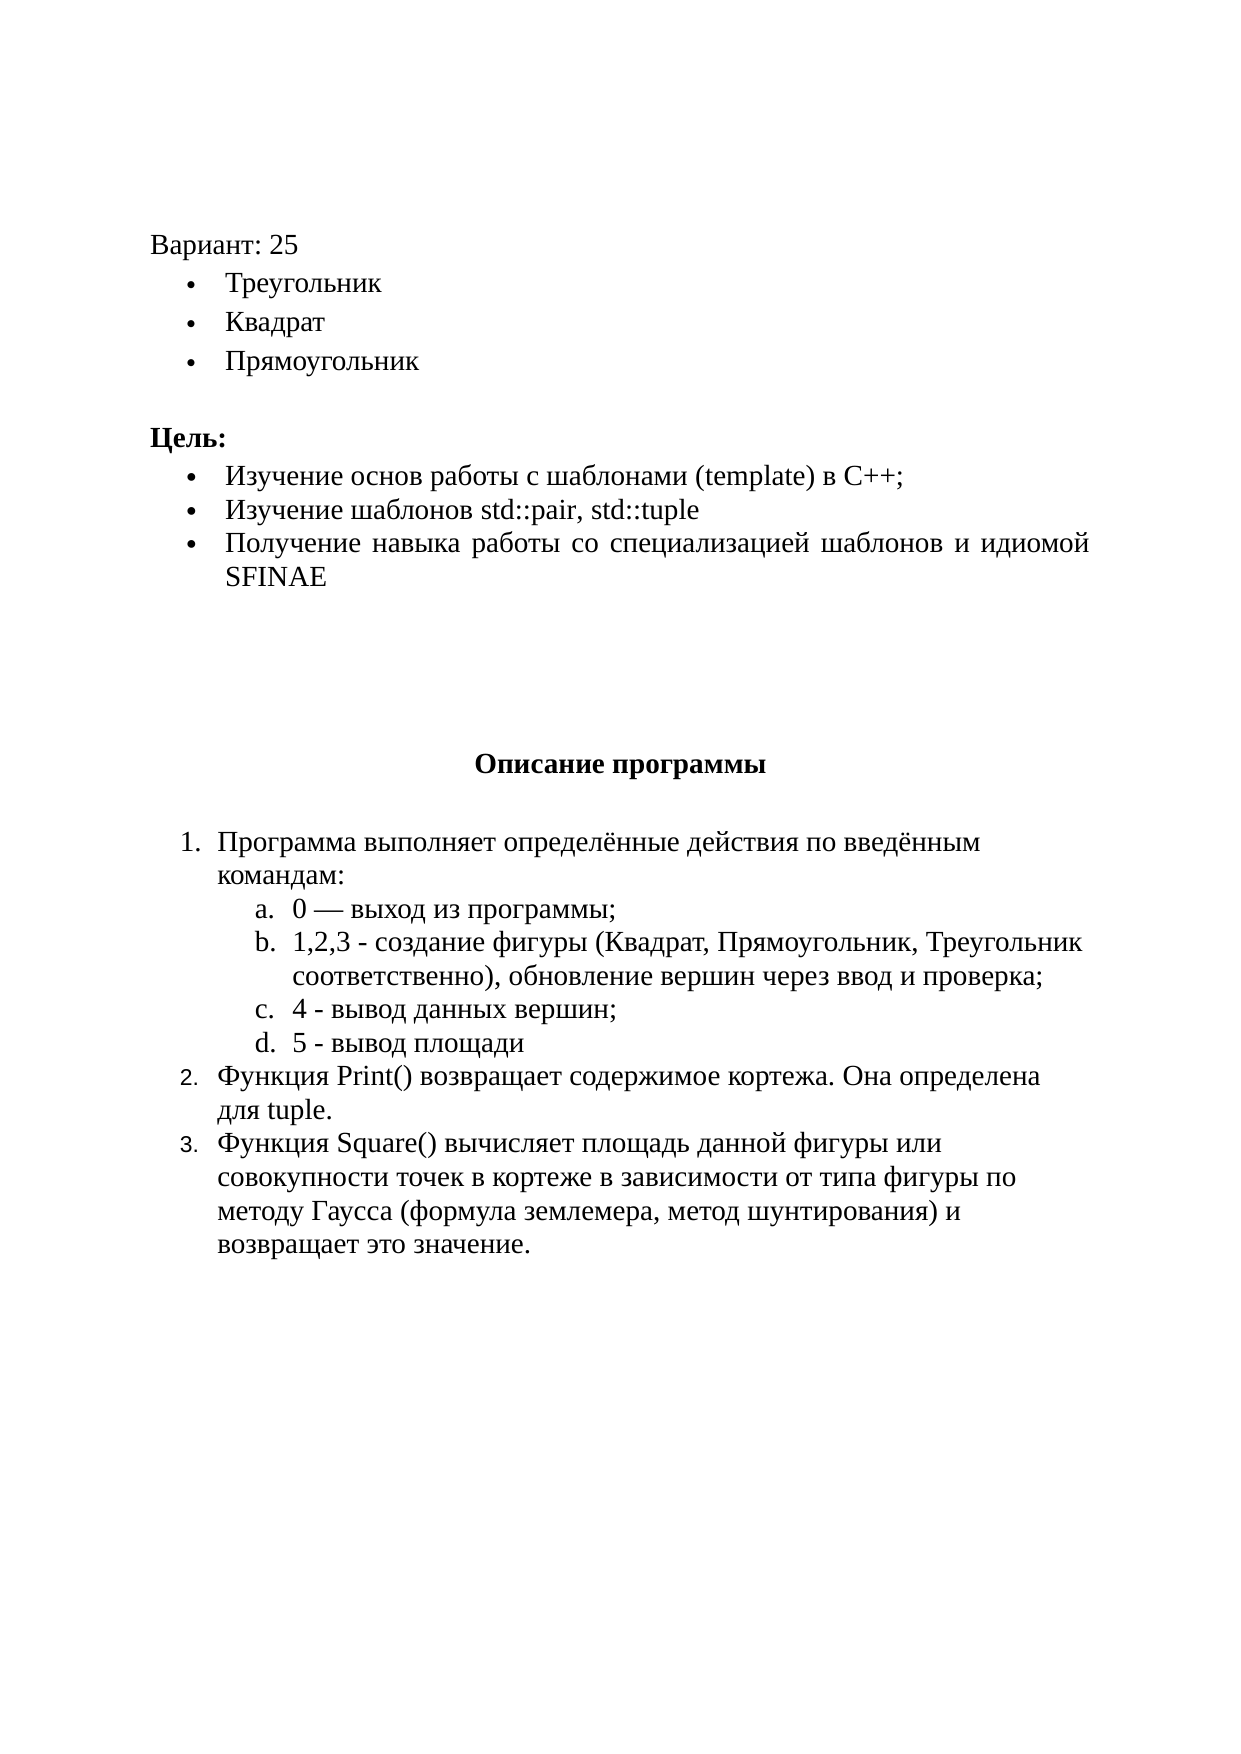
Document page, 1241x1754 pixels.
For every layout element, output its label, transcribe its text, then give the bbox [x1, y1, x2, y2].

list Прямоугольник [187, 343, 1090, 376]
list Функция Print() возвращает содержимое кортежа. Она определена для tuple. [179, 1058, 1090, 1126]
list Функция Square() вычисляет площадь данной фигуры или совокупности точек в кортеже в зависимости от типа фигуры по методу Гаусса (формула землемера, метод шунтирования) и возвращает это значение. [179, 1126, 1090, 1260]
list 1,2,3 - создание фигуры (Квадрат, Прямоугольник, Треугольник соответственно), обновление вершин через ввод и проверка; [254, 924, 1090, 991]
text Цель: [150, 420, 1090, 453]
list Программа выполняет определённые действия по введённым командам: [179, 824, 1090, 891]
list Получение навыка работы со специализацией шаблонов и идиомой SFINAE [187, 525, 1090, 592]
text Вариант: 25 [150, 227, 1090, 261]
list Изучение основ работы с шаблонами (template) в С++; [187, 458, 1090, 492]
list Изучение шаблонов std::pair, std::tuple [187, 492, 1090, 525]
list 0 — выход из программы; [254, 891, 1090, 924]
list Квадрат [187, 304, 1090, 338]
list 4 - вывод данных вершин; [254, 991, 1090, 1025]
list 5 - вывод площади [254, 1025, 1090, 1058]
list Треугольник [187, 266, 1090, 299]
text Описание программы [150, 747, 1090, 780]
